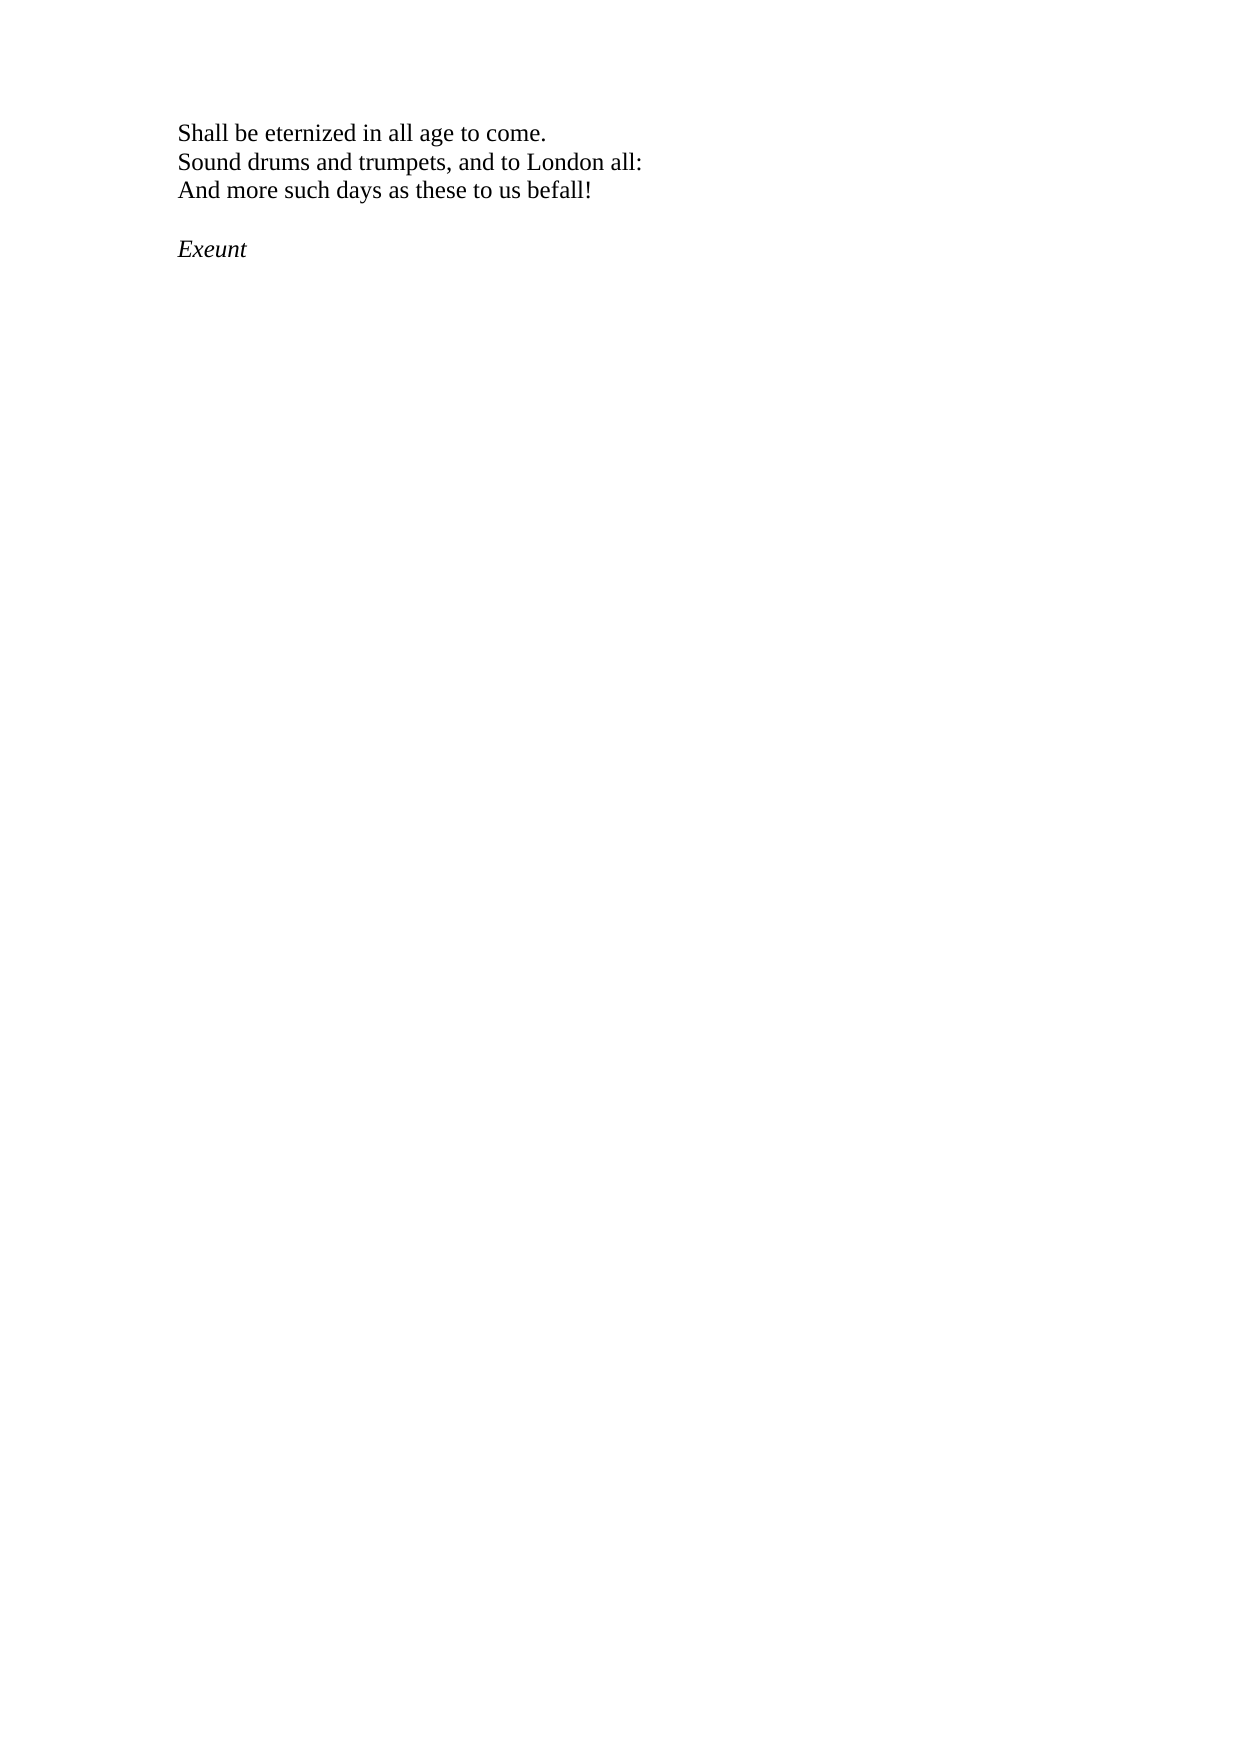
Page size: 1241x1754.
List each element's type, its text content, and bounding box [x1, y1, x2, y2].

text Exeunt [177, 234, 1063, 263]
text Shall be eternized in all age to come. Sound drums and trumpets, and to London all: And more such days as these to us befall! [177, 118, 1063, 204]
